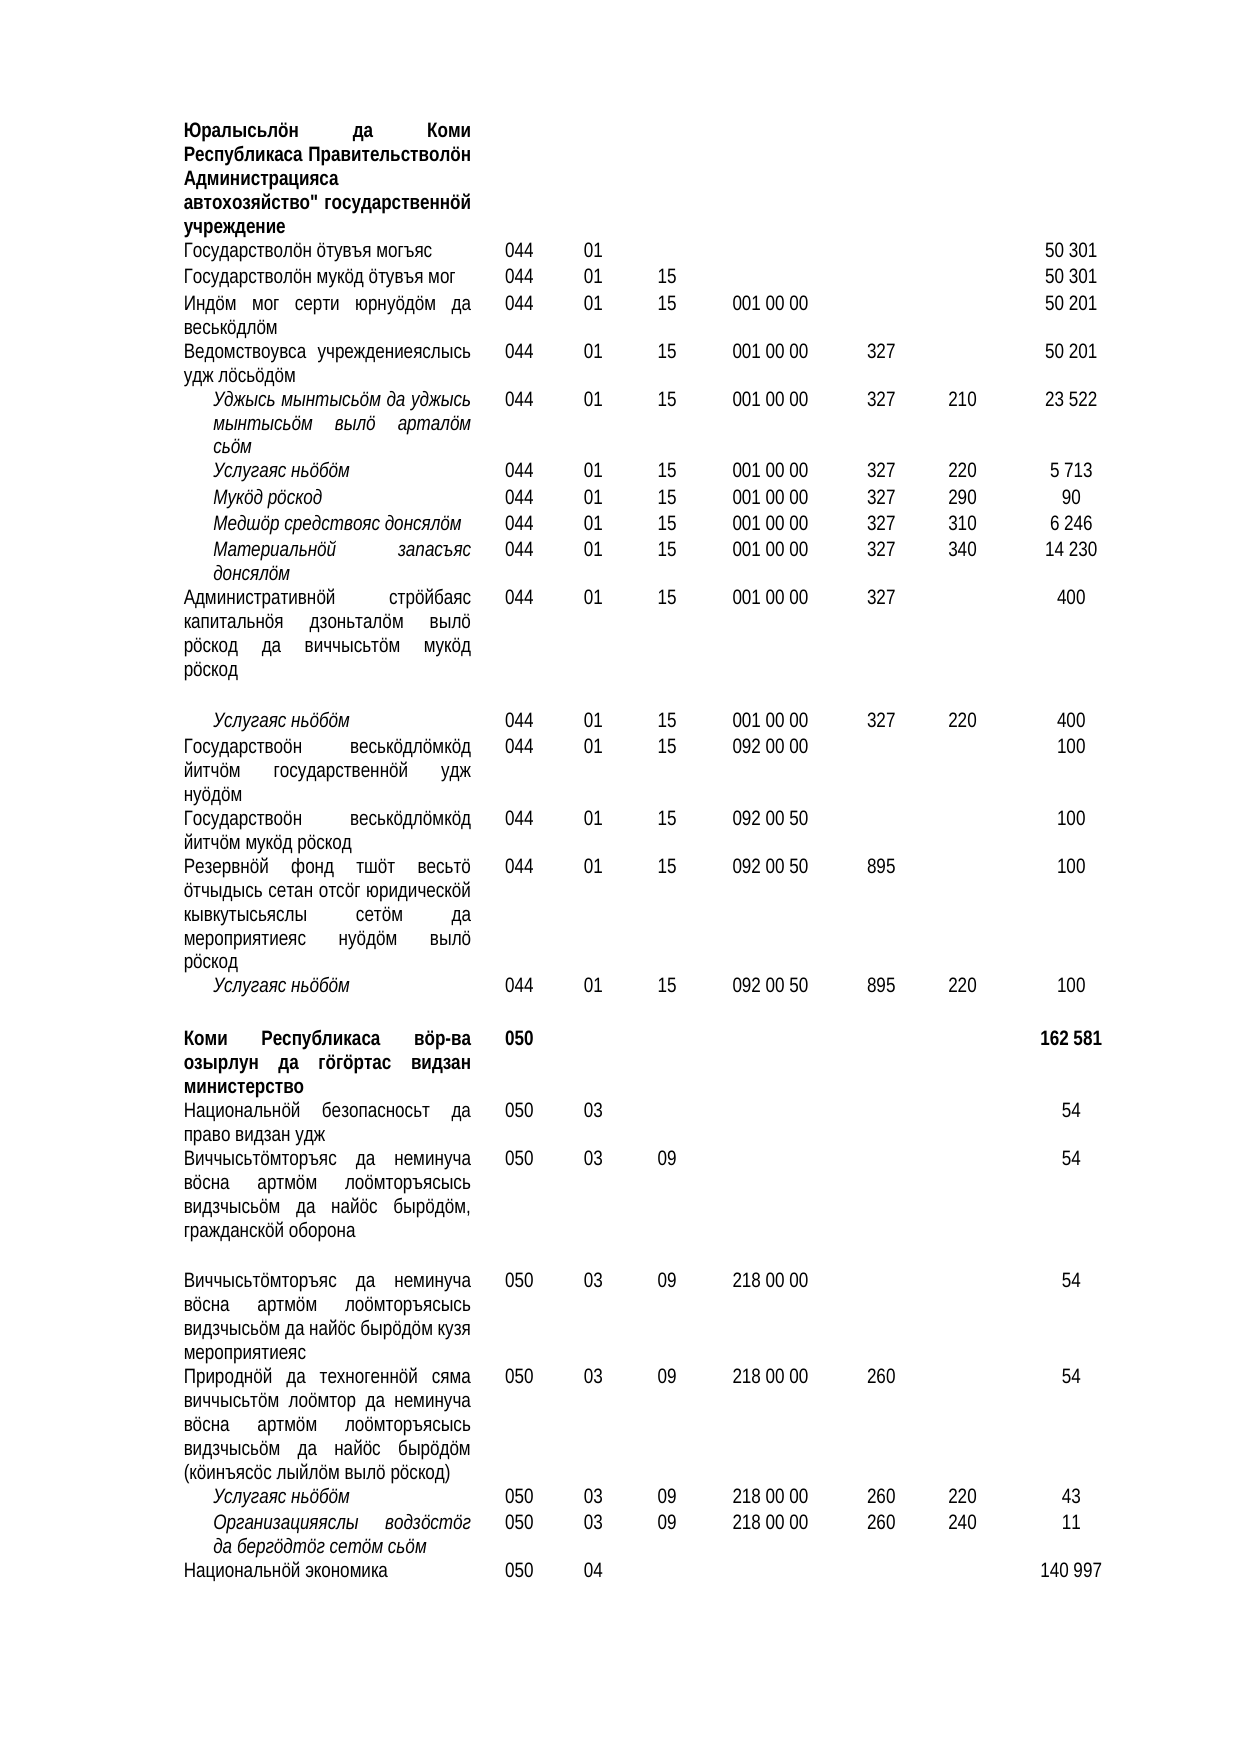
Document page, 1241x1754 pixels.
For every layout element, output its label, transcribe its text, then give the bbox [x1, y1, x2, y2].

table_cell 092 00 50 [704, 806, 837, 854]
table_cell [1143, 511, 1217, 537]
table_cell 001 00 00 [704, 386, 837, 458]
table_cell 162 581 [999, 1026, 1143, 1098]
table_cell 43 [999, 1484, 1143, 1510]
table_cell 23 522 [999, 386, 1143, 458]
table_cell 400 [999, 585, 1143, 681]
table_cell 092 00 00 [704, 734, 837, 806]
table_cell Организацияяслы водзöстöг да бергöдтöг сетöм сьöм [172, 1510, 482, 1558]
table_cell [999, 118, 1143, 238]
table_cell 260 [837, 1364, 925, 1484]
table_cell 895 [837, 974, 925, 1000]
table_cell [1143, 708, 1217, 734]
table_cell 001 00 00 [704, 708, 837, 734]
table_cell [630, 238, 704, 264]
table_cell [1143, 854, 1217, 973]
table_cell [1143, 339, 1217, 386]
table_cell [482, 118, 556, 238]
table_cell [925, 1098, 999, 1146]
table_cell [837, 1558, 925, 1584]
table_cell 092 00 50 [704, 854, 837, 973]
table_cell [925, 1026, 999, 1098]
table_cell 15 [630, 511, 704, 537]
table_cell [556, 681, 630, 707]
table_cell 01 [556, 238, 630, 264]
table_cell 001 00 00 [704, 291, 837, 338]
table_cell Материальнöй запасъяс донсялöм [172, 538, 482, 585]
table_cell Услугаяс ньöбöм [172, 1484, 482, 1510]
table_cell [704, 264, 837, 291]
table_cell 90 [999, 485, 1143, 511]
table_cell [556, 1000, 630, 1026]
table_cell 15 [630, 734, 704, 806]
table_cell 210 [925, 386, 999, 458]
table_cell 100 [999, 854, 1143, 973]
table_cell [482, 1000, 556, 1026]
table_cell 218 00 00 [704, 1510, 837, 1558]
table_cell 044 [482, 538, 556, 585]
table_cell 044 [482, 585, 556, 681]
table_cell [837, 734, 925, 806]
table_cell 044 [482, 291, 556, 338]
table_cell [704, 1146, 837, 1242]
table_cell 03 [556, 1510, 630, 1558]
table_cell 03 [556, 1268, 630, 1364]
table_cell [925, 854, 999, 973]
table_cell 220 [925, 458, 999, 485]
table_cell 01 [556, 485, 630, 511]
table_cell 044 [482, 806, 556, 854]
table_cell 54 [999, 1098, 1143, 1146]
table_cell [925, 1558, 999, 1584]
table_cell [704, 1026, 837, 1098]
table_cell [1143, 1242, 1217, 1268]
table_cell [704, 1242, 837, 1268]
table_cell [837, 1146, 925, 1242]
table_cell [837, 238, 925, 264]
table_cell 15 [630, 458, 704, 485]
table_cell 03 [556, 1484, 630, 1510]
table_cell [925, 264, 999, 291]
table_cell Виччысьтöмторъяс да неминуча вöсна артмöм лоöмторъясысь видзчысьöм да найöс бырöдöм, гражданскöй оборона [172, 1146, 482, 1242]
table_cell [837, 1026, 925, 1098]
table_cell 218 00 00 [704, 1268, 837, 1364]
table_cell 001 00 00 [704, 585, 837, 681]
table_cell [1143, 264, 1217, 291]
table_cell [925, 681, 999, 707]
table_cell [837, 1098, 925, 1146]
table_cell [1143, 1268, 1217, 1364]
table_cell 15 [630, 485, 704, 511]
table_cell [837, 681, 925, 707]
table_cell [630, 1558, 704, 1584]
table_cell [837, 806, 925, 854]
table_cell 6 246 [999, 511, 1143, 537]
table_cell [630, 1098, 704, 1146]
table_cell [999, 1000, 1143, 1026]
table_cell Виччысьтöмторъяс да неминуча вöсна артмöм лоöмторъясысь видзчысьöм да найöс бырöдöм кузя мероприятиеяс [172, 1268, 482, 1364]
table_cell 15 [630, 339, 704, 386]
table_cell 327 [837, 386, 925, 458]
table_cell 240 [925, 1510, 999, 1558]
table_cell [556, 118, 630, 238]
table_cell [1143, 585, 1217, 681]
table_cell [1143, 806, 1217, 854]
table_cell [1143, 974, 1217, 1000]
table_cell 50 301 [999, 264, 1143, 291]
table_cell Услугаяс ньöбöм [172, 974, 482, 1000]
table_cell 01 [556, 708, 630, 734]
table_cell [556, 1242, 630, 1268]
table_cell [925, 339, 999, 386]
table_cell 050 [482, 1558, 556, 1584]
table_cell [1143, 118, 1217, 238]
table_cell [630, 1026, 704, 1098]
table_cell Государстволöн öтувъя могъяс [172, 238, 482, 264]
table_cell [925, 1146, 999, 1242]
table_cell 327 [837, 511, 925, 537]
table_cell 100 [999, 974, 1143, 1000]
table_cell 54 [999, 1146, 1143, 1242]
table_cell Юралысьлöн да Коми Республикаса Правительстволöн Администрацияса автохозяйство" государственнöй учреждение [172, 118, 482, 238]
table_cell 327 [837, 708, 925, 734]
table_cell [172, 681, 482, 707]
table_cell Резервнöй фонд тшöт весьтö öтчыдысь сетан отсöг юридическöй кывкутысь­яслы сетöм да мероприятиеяс нуöдöм вылö рöскод [172, 854, 482, 973]
table_cell [925, 1268, 999, 1364]
table_cell 050 [482, 1026, 556, 1098]
table_cell 327 [837, 485, 925, 511]
table_cell [925, 291, 999, 338]
table_cell [925, 585, 999, 681]
table_cell [482, 681, 556, 707]
table_cell [999, 681, 1143, 707]
table_cell 11 [999, 1510, 1143, 1558]
table_cell 218 00 00 [704, 1364, 837, 1484]
table_cell 15 [630, 291, 704, 338]
table_cell [1143, 538, 1217, 585]
table_cell 044 [482, 238, 556, 264]
table_cell [837, 118, 925, 238]
table_cell [1143, 1000, 1217, 1026]
table_cell 044 [482, 974, 556, 1000]
table_cell [1143, 734, 1217, 806]
table_cell 09 [630, 1364, 704, 1484]
table_cell Индöм мог серти юрнуöдöм да веськöдлöм [172, 291, 482, 338]
table_cell [1143, 1558, 1217, 1584]
table_cell [704, 1000, 837, 1026]
table_cell 050 [482, 1364, 556, 1484]
table_cell 044 [482, 264, 556, 291]
table_cell 54 [999, 1364, 1143, 1484]
table_cell 54 [999, 1268, 1143, 1364]
table_cell 050 [482, 1098, 556, 1146]
table_cell Государстволöн мукöд öтувъя мог [172, 264, 482, 291]
table_cell 400 [999, 708, 1143, 734]
table_cell [704, 681, 837, 707]
table_cell [1143, 458, 1217, 485]
table_cell [925, 238, 999, 264]
table_cell [704, 1558, 837, 1584]
table_cell [837, 1000, 925, 1026]
table_cell 01 [556, 511, 630, 537]
table_cell 050 [482, 1484, 556, 1510]
table_cell Государствоöн веськöдлöм­кöд йитчöм мукöд рöскод [172, 806, 482, 854]
table_cell 15 [630, 585, 704, 681]
table_cell [630, 1000, 704, 1026]
table_cell 15 [630, 708, 704, 734]
table_cell [1143, 238, 1217, 264]
table_cell 327 [837, 538, 925, 585]
table_cell 895 [837, 854, 925, 973]
table_cell [1143, 485, 1217, 511]
table_cell [925, 1242, 999, 1268]
table_cell 044 [482, 386, 556, 458]
table_cell Государствоöн веськöдлöм­кöд йитчöм государственнöй удж нуöдöм [172, 734, 482, 806]
table_cell [704, 118, 837, 238]
table_cell 03 [556, 1146, 630, 1242]
table_cell [172, 1242, 482, 1268]
table_cell 01 [556, 458, 630, 485]
table_cell [1143, 681, 1217, 707]
table_cell [630, 1242, 704, 1268]
table_cell Мукöд рöскод [172, 485, 482, 511]
table_cell 220 [925, 708, 999, 734]
table_cell Административнöй стрöйбаяс капитальнöя дзоньталöм вылö рöскод да виччысьтöм мукöд рöскод [172, 585, 482, 681]
table_cell 01 [556, 585, 630, 681]
table_cell 01 [556, 339, 630, 386]
table_cell 044 [482, 854, 556, 973]
table_cell 044 [482, 485, 556, 511]
table_cell [1143, 1364, 1217, 1484]
table_cell 140 997 [999, 1558, 1143, 1584]
table_cell [1143, 386, 1217, 458]
table_cell [172, 1000, 482, 1026]
table_cell 050 [482, 1510, 556, 1558]
table_cell 04 [556, 1558, 630, 1584]
table_cell 15 [630, 974, 704, 1000]
table_cell 09 [630, 1510, 704, 1558]
table_cell 15 [630, 854, 704, 973]
table_cell [925, 1364, 999, 1484]
table_cell 15 [630, 538, 704, 585]
table_cell 260 [837, 1510, 925, 1558]
table_cell [1143, 1026, 1217, 1098]
table_cell [925, 734, 999, 806]
table_cell 5 713 [999, 458, 1143, 485]
table_cell 044 [482, 458, 556, 485]
table_cell [630, 118, 704, 238]
table_cell 327 [837, 585, 925, 681]
table_cell 01 [556, 734, 630, 806]
table_cell [556, 1026, 630, 1098]
table_cell 50 201 [999, 291, 1143, 338]
table_cell [704, 238, 837, 264]
table_cell 050 [482, 1268, 556, 1364]
table_cell 092 00 50 [704, 974, 837, 1000]
table_cell [630, 681, 704, 707]
table_cell 001 00 00 [704, 511, 837, 537]
table_cell 100 [999, 806, 1143, 854]
table_cell [999, 1242, 1143, 1268]
table_cell 01 [556, 291, 630, 338]
table_cell Природнöй да техногеннöй сяма виччысьтöм лоöмтор да неминуча вöсна артмöм лоöмторъясысь видзчысьöм да найöс бырöдöм (кöинъясöс лыйлöм вылö рöскод) [172, 1364, 482, 1484]
table_cell 01 [556, 538, 630, 585]
table_cell 044 [482, 708, 556, 734]
table_cell 01 [556, 854, 630, 973]
table_cell 01 [556, 264, 630, 291]
table_cell 09 [630, 1268, 704, 1364]
table_cell [837, 291, 925, 338]
table_cell [1143, 291, 1217, 338]
table_cell 327 [837, 458, 925, 485]
table_cell 220 [925, 1484, 999, 1510]
table_cell [1143, 1098, 1217, 1146]
table_cell 001 00 00 [704, 485, 837, 511]
table_cell 050 [482, 1146, 556, 1242]
table_cell [925, 806, 999, 854]
table_cell [925, 1000, 999, 1026]
table_cell 001 00 00 [704, 538, 837, 585]
table_cell Услугаяс ньöбöм [172, 458, 482, 485]
table_cell 15 [630, 264, 704, 291]
table_cell 03 [556, 1098, 630, 1146]
table_cell 09 [630, 1484, 704, 1510]
table_cell 15 [630, 806, 704, 854]
table_cell Ведомствоувса учреждениеяслысь удж лöсьöдöм [172, 339, 482, 386]
table_cell [837, 264, 925, 291]
table_cell 044 [482, 734, 556, 806]
table_cell Медшöр средствояс донсялöм [172, 511, 482, 537]
table_cell [1143, 1146, 1217, 1242]
table_cell 01 [556, 386, 630, 458]
table_cell 09 [630, 1146, 704, 1242]
table_cell 001 00 00 [704, 458, 837, 485]
table_cell [925, 118, 999, 238]
table_cell 14 230 [999, 538, 1143, 585]
table_cell 310 [925, 511, 999, 537]
table_cell 290 [925, 485, 999, 511]
table_cell [1143, 1484, 1217, 1510]
table_cell 340 [925, 538, 999, 585]
table_cell Услугаяс ньöбöм [172, 708, 482, 734]
table_cell 044 [482, 511, 556, 537]
table_cell [704, 1098, 837, 1146]
table_cell 100 [999, 734, 1143, 806]
table_cell 50 201 [999, 339, 1143, 386]
table_cell [837, 1268, 925, 1364]
table_cell 15 [630, 386, 704, 458]
table_cell [482, 1242, 556, 1268]
table_cell [837, 1242, 925, 1268]
table_cell 218 00 00 [704, 1484, 837, 1510]
table_cell 001 00 00 [704, 339, 837, 386]
table_cell Уджысь мынтысьöм да уджысь мынтысьöм вылö арталöм сьöм [172, 386, 482, 458]
table_cell 03 [556, 1364, 630, 1484]
table_cell Национальнöй экономика [172, 1558, 482, 1584]
table_cell 044 [482, 339, 556, 386]
table_cell Национальнöй безопасносьт да право видзан удж [172, 1098, 482, 1146]
table_cell 220 [925, 974, 999, 1000]
table_cell 260 [837, 1484, 925, 1510]
table_cell 50 301 [999, 238, 1143, 264]
table_cell 327 [837, 339, 925, 386]
table_cell 01 [556, 974, 630, 1000]
table_cell [1143, 1510, 1217, 1558]
table_cell Коми Республикаса вöр-ва озырлун да гöгöртас видзан министерство [172, 1026, 482, 1098]
table_cell 01 [556, 806, 630, 854]
